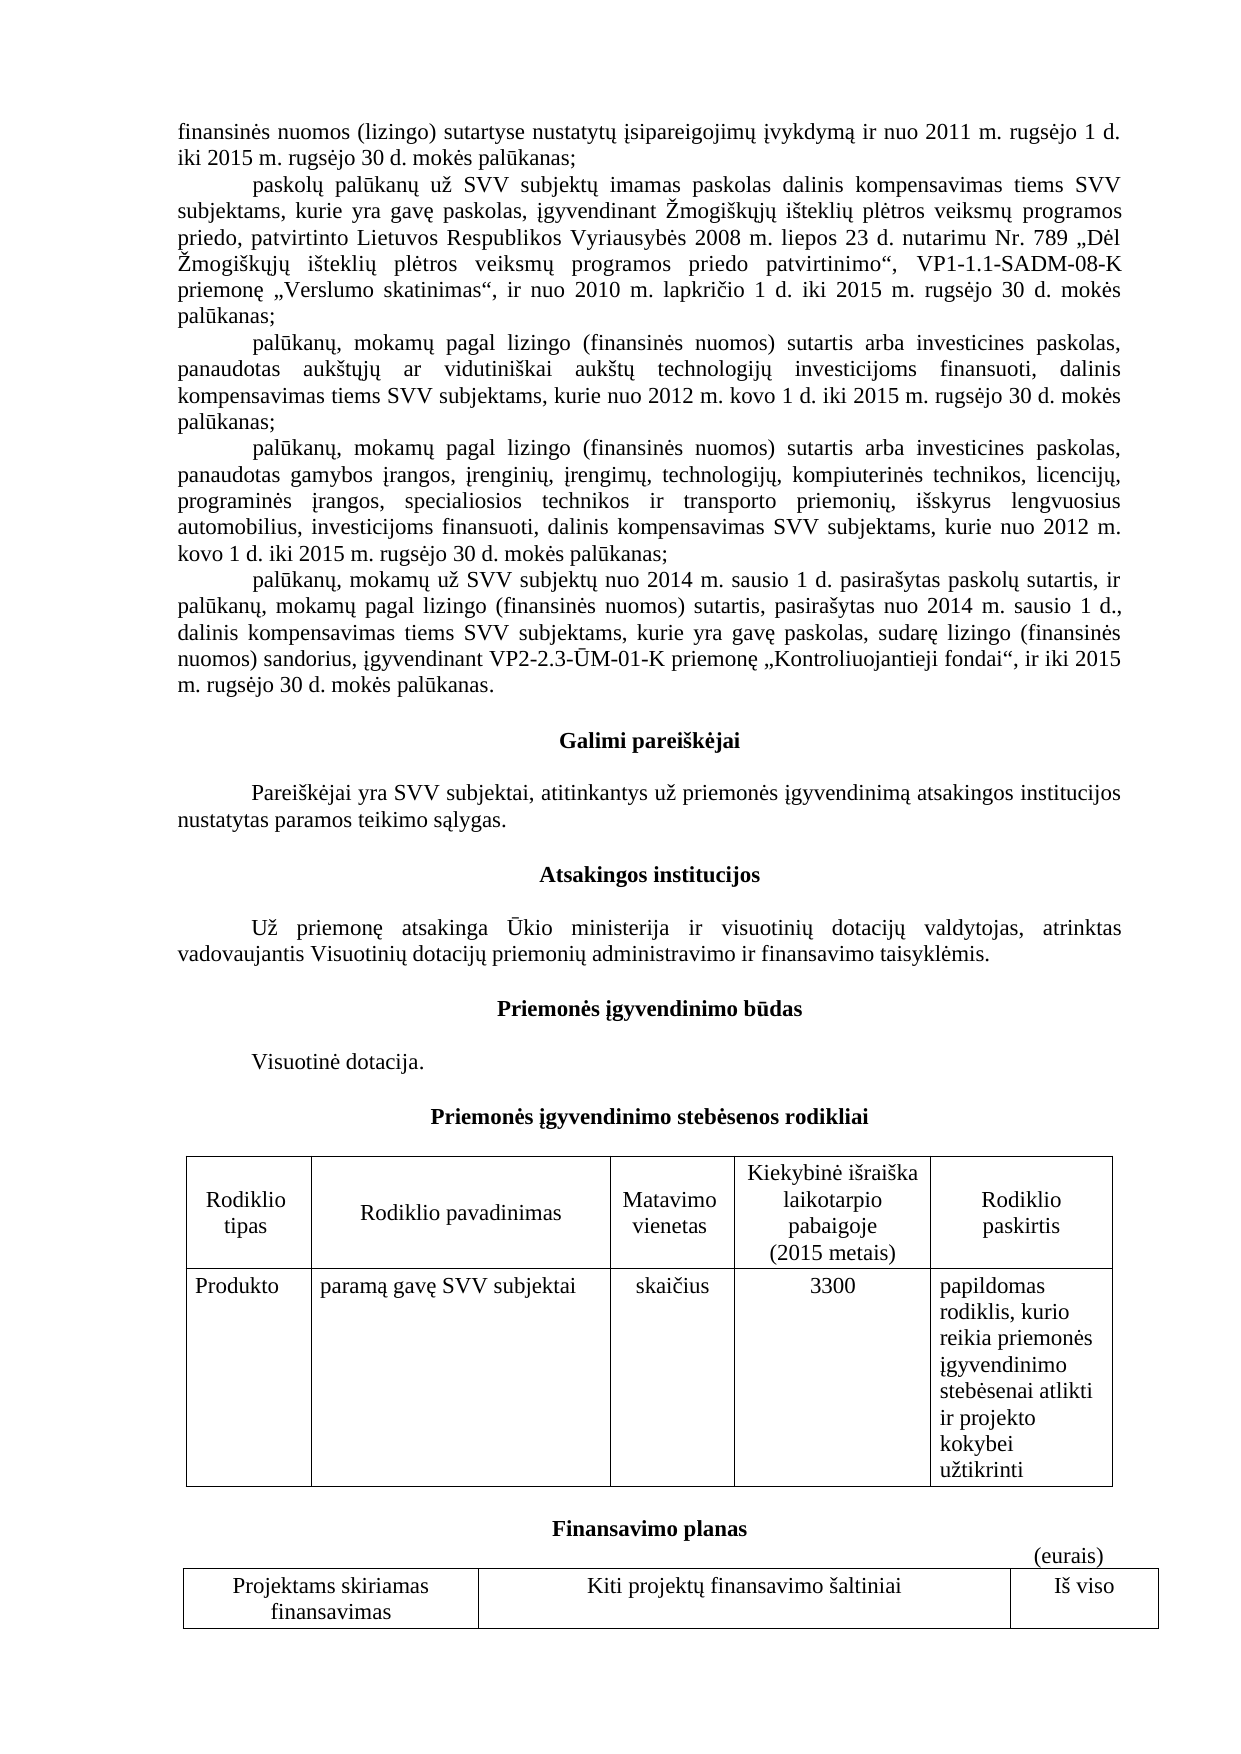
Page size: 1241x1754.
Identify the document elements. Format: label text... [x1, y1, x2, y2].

text Finansavimo planas [177, 1515, 1122, 1542]
text (eurais) [177, 1542, 1122, 1568]
text Atsakingos institucijos [177, 861, 1122, 887]
text palūkanų, mokamų pagal lizingo (finansinės nuomos) sutartis arba investicines paskolas, panaudotas aukštųjų ar vidutiniškai aukštų technologijų investicijoms finansuoti, dalinis kompensavimas tiems SVV subjektams, kurie nuo 2012 m. kovo 1 d. iki 2015 m. rugsėjo 30 d. mokės palūkanas; [177, 329, 1122, 434]
table_header Matavimo vienetas [611, 1157, 734, 1268]
text paskolų palūkanų už SVV subjektų imamas paskolas dalinis kompensavimas tiems SVV subjektams, kurie yra gavę paskolas, įgyvendinant Žmogiškųjų išteklių plėtros veiksmų programos priedo, patvirtinto Lietuvos Respublikos Vyriausybės 2008 m. liepos 23 d. nutarimu Nr. 789 „Dėl Žmogiškųjų išteklių plėtros veiksmų programos priedo patvirtinimo“, VP1-1.1-SADM-08-K priemonę „Verslumo skatinimas“, ir nuo 2010 m. lapkričio 1 d. iki 2015 m. rugsėjo 30 d. mokės palūkanas; [177, 171, 1122, 329]
text Priemonės įgyvendinimo stebėsenos rodikliai [177, 1103, 1122, 1129]
text Pareiškėjai yra SVV subjektai, atitinkantys už priemonės įgyvendinimą atsakingos institucijos nustatytas paramos teikimo sąlygas. [177, 779, 1122, 832]
text palūkanų, mokamų už SVV subjektų nuo 2014 m. sausio 1 d. pasirašytas paskolų sutartis, ir palūkanų, mokamų pagal lizingo (finansinės nuomos) sutartis, pasirašytas nuo 2014 m. sausio 1 d., dalinis kompensavimas tiems SVV subjektams, kurie yra gavę paskolas, sudarę lizingo (finansinės nuomos) sandorius, įgyvendinant VP2-2.3-ŪM-01-K priemonę „Kontroliuojantieji fondai“, ir iki 2015 m. rugsėjo 30 d. mokės palūkanas. [177, 566, 1122, 698]
text Visuotinė dotacija. [177, 1048, 1122, 1074]
text Už priemonę atsakinga Ūkio ministerija ir visuotinių dotacijų valdytojas, atrinktas vadovaujantis Visuotinių dotacijų priemonių administravimo ir finansavimo taisyklėmis. [177, 913, 1122, 966]
text finansinės nuomos (lizingo) sutartyse nustatytų įsipareigojimų įvykdymą ir nuo 2011 m. rugsėjo 1 d. iki 2015 m. rugsėjo 30 d. mokės palūkanas; [177, 118, 1122, 171]
table_header Projektams skiriamas finansavimas [184, 1569, 478, 1628]
table_cell 3300 [735, 1269, 930, 1486]
table_header Rodiklio pavadinimas [312, 1157, 610, 1268]
table_cell Produkto [187, 1269, 311, 1486]
table_header Kiti projektų finansavimo šaltiniai [479, 1569, 1010, 1628]
table_header Kiekybinė išraiška laikotarpio pabaigoje (2015 metais) [735, 1157, 930, 1268]
text Priemonės įgyvendinimo būdas [177, 995, 1122, 1021]
text palūkanų, mokamų pagal lizingo (finansinės nuomos) sutartis arba investicines paskolas, panaudotas gamybos įrangos, įrenginių, įrengimų, technologijų, kompiuterinės technikos, licencijų, programinės įrangos, specialiosios technikos ir transporto priemonių, išskyrus lengvuosius automobilius, investicijoms finansuoti, dalinis kompensavimas SVV subjektams, kurie nuo 2012 m. kovo 1 d. iki 2015 m. rugsėjo 30 d. mokės palūkanas; [177, 434, 1122, 566]
table_header Iš viso [1011, 1569, 1158, 1628]
table_cell paramą gavę SVV subjektai [312, 1269, 610, 1486]
table_cell skaičius [611, 1269, 734, 1486]
table_cell papildomas rodiklis, kurio reikia priemonės įgyvendinimo stebėsenai atlikti ir projekto kokybei užtikrinti [931, 1269, 1112, 1486]
text Galimi pareiškėjai [177, 727, 1122, 753]
table_header Rodiklio paskirtis [931, 1157, 1112, 1268]
table_header Rodiklio tipas [187, 1157, 311, 1268]
